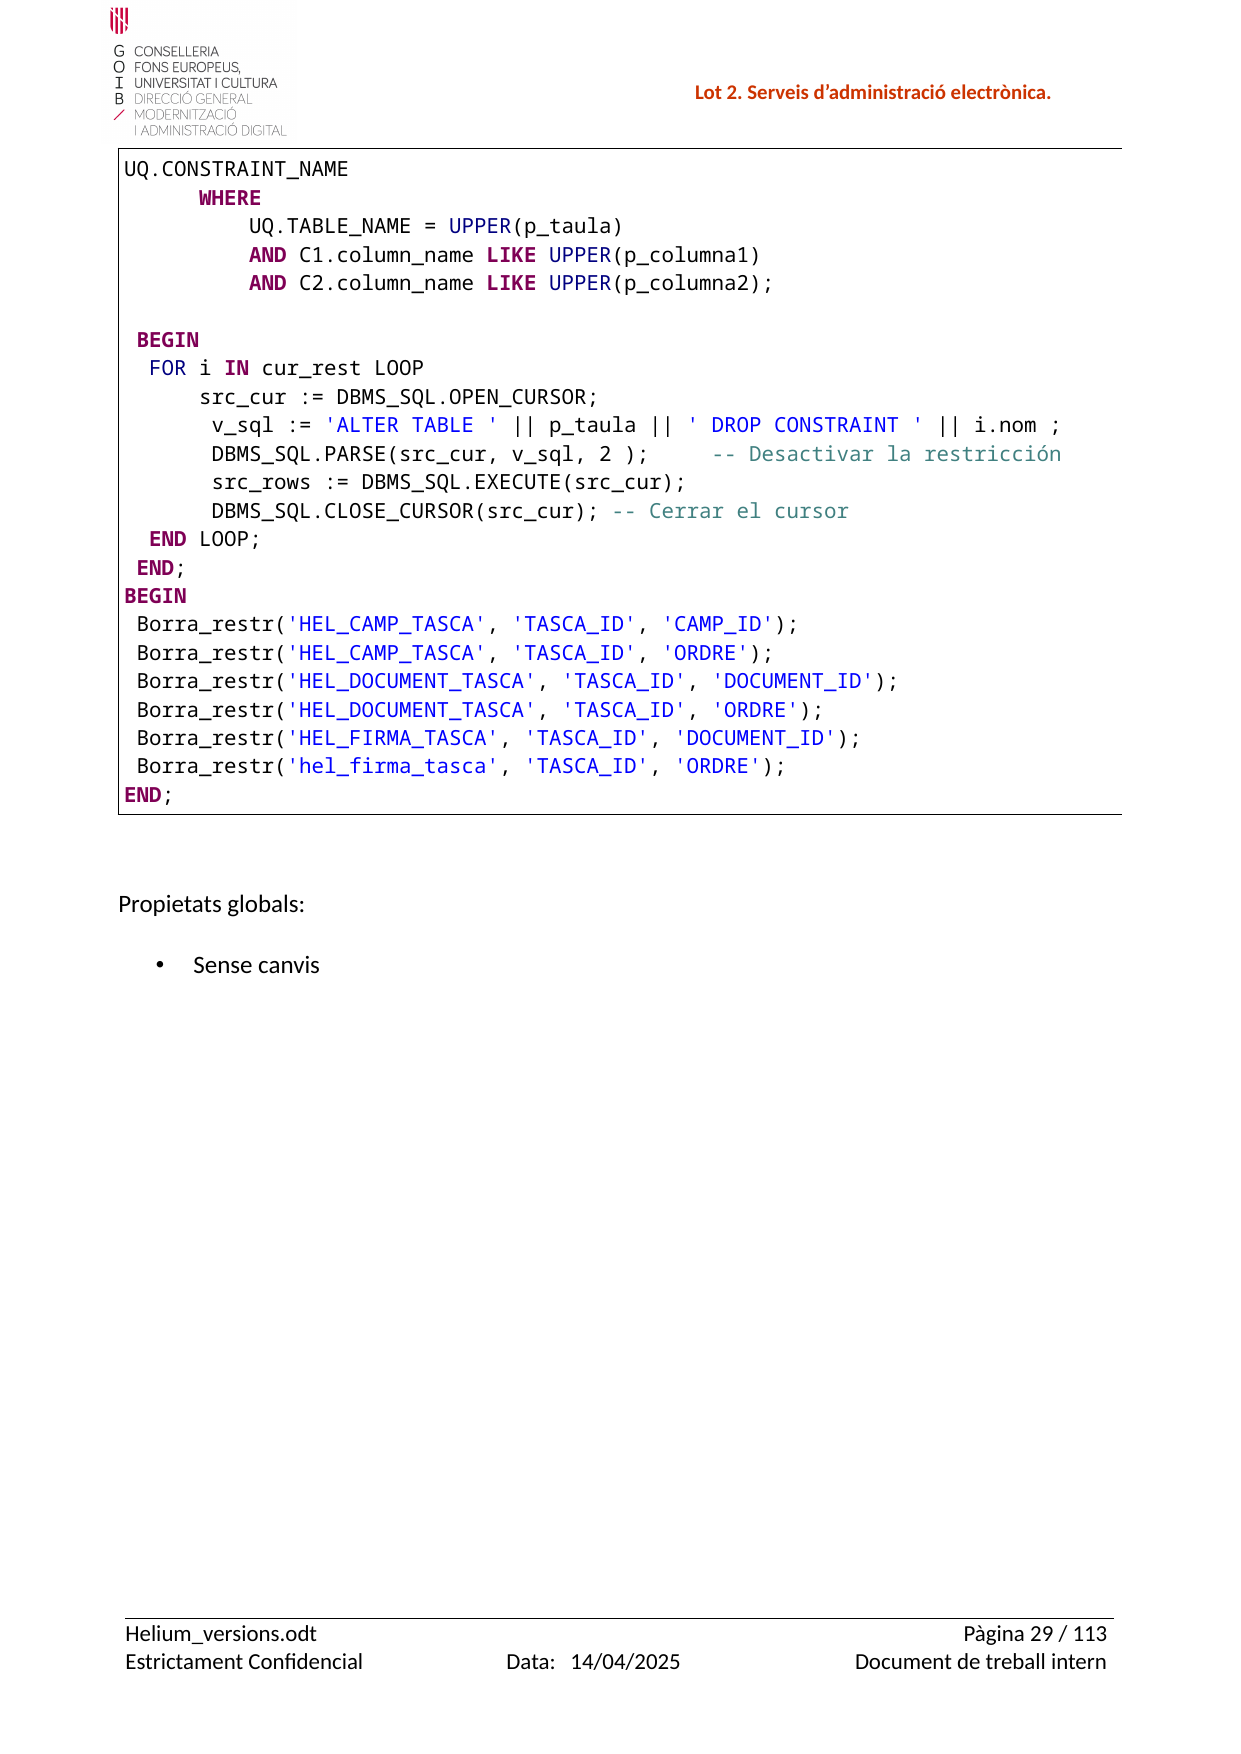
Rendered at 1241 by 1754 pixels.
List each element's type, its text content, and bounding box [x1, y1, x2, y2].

table_header UQ.CONSTRAINT_NAME WHERE UQ.TABLE_NAME = UPPER(p_taula) AND C1.column_name LIKE UPPER(p_columna1) AND C2.column_name LIKE UPPER(p_columna2); BEGIN FOR i IN cur_rest LOOP src_cur := DBMS_SQL.OPEN_CURSOR; v_sql := 'ALTER TABLE ' || p_taula || ' DROP CONSTRAINT ' || i.nom ; DBMS_SQL.PARSE(src_cur, v_sql, 2 ); -- Desactivar la restricción src_rows := DBMS_SQL.EXECUTE(src_cur); DBMS_SQL.CLOSE_CURSOR(src_cur); -- Cerrar el cursor END LOOP; END; BEGIN Borra_restr('HEL_CAMP_TASCA', 'TASCA_ID', 'CAMP_ID'); Borra_restr('HEL_CAMP_TASCA', 'TASCA_ID', 'ORDRE'); Borra_restr('HEL_DOCUMENT_TASCA', 'TASCA_ID', 'DOCUMENT_ID'); Borra_restr('HEL_DOCUMENT_TASCA', 'TASCA_ID', 'ORDRE'); Borra_restr('HEL_FIRMA_TASCA', 'TASCA_ID', 'DOCUMENT_ID'); Borra_restr('hel_firma_tasca', 'TASCA_ID', 'ORDRE'); END; [119, 149, 1122, 814]
picture [100, 0, 297, 144]
text Propietats globals: [118, 888, 1122, 919]
list Sense canvis [156, 949, 1122, 980]
